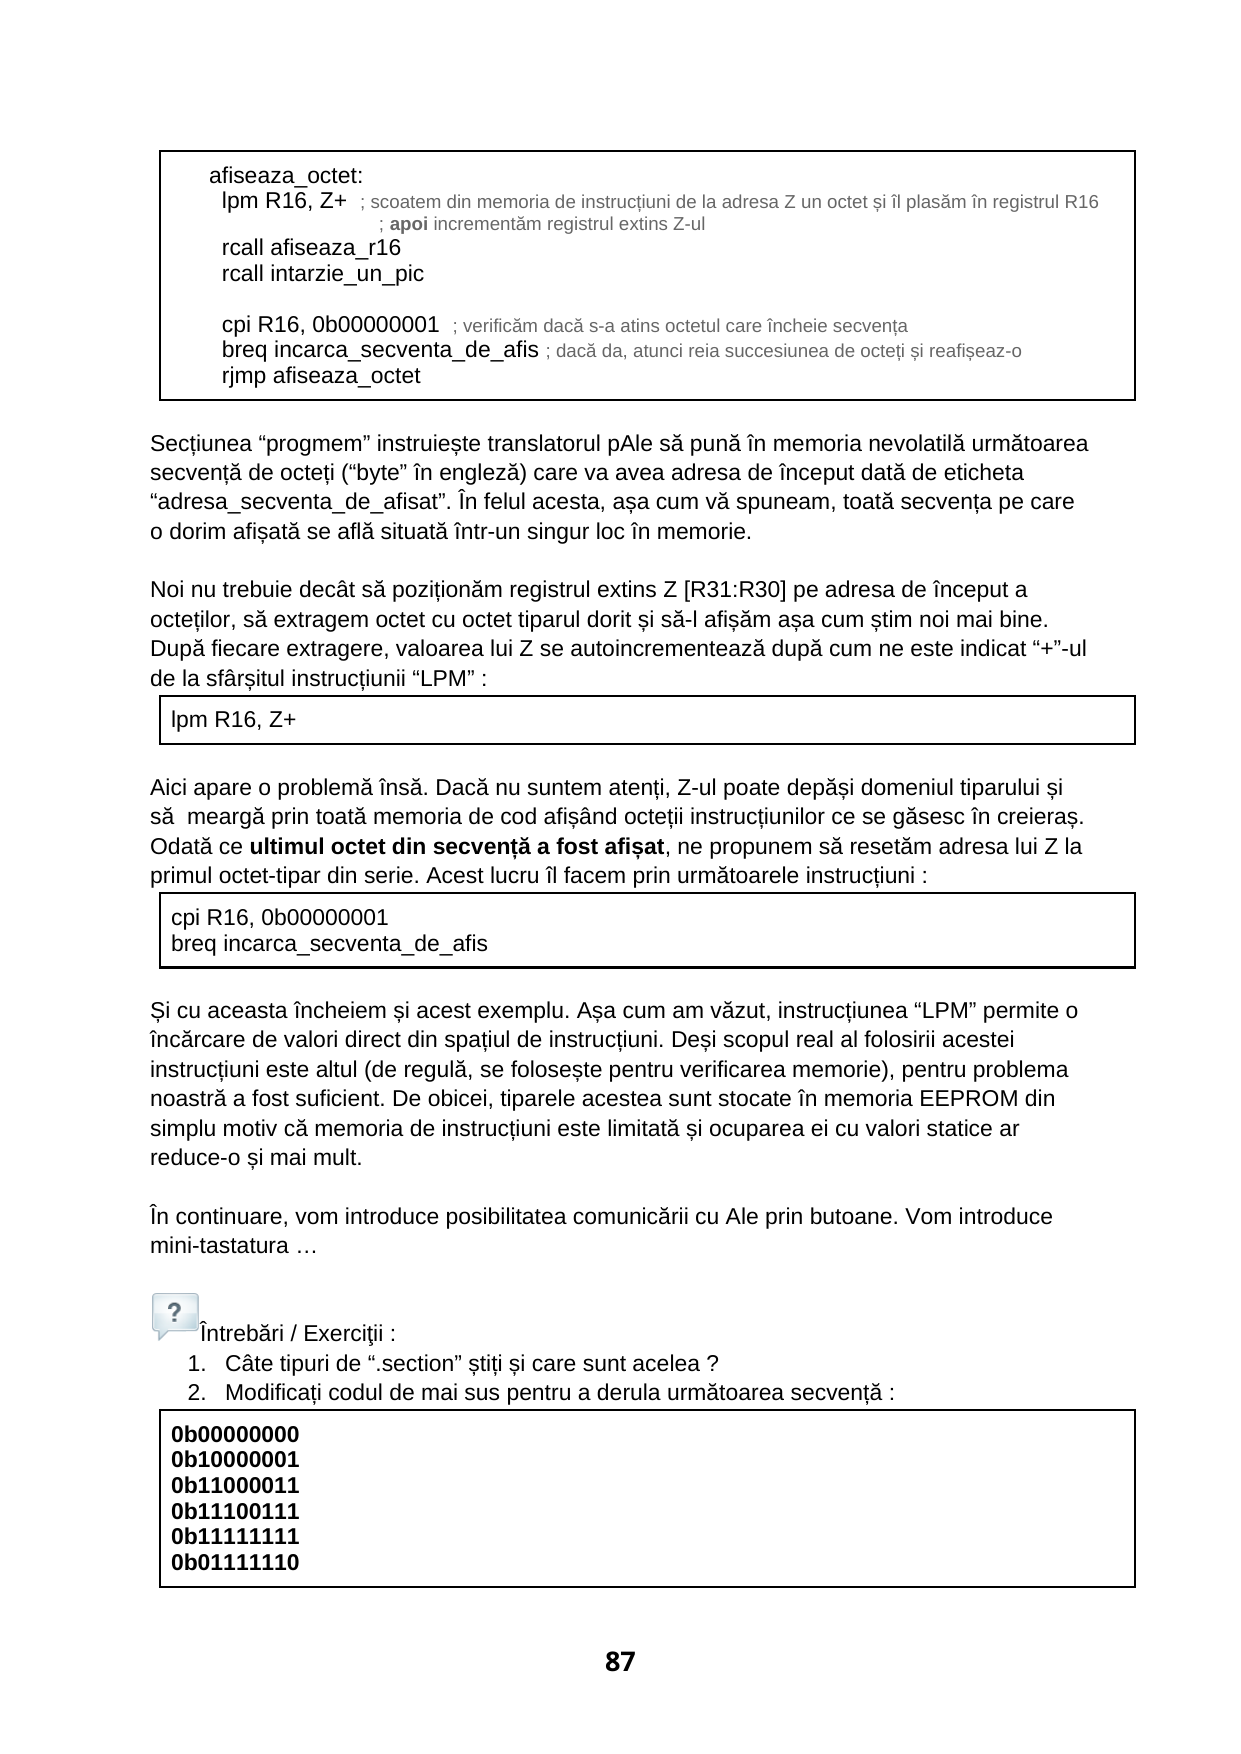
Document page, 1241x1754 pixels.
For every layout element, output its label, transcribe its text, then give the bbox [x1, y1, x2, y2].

picture [150, 1291, 200, 1342]
list Modificați codul de mai sus pentru a derula următoarea secvență : [187, 1379, 1091, 1405]
text Secțiunea “progmem” instruiește translatorul pAle să pună în memoria nevolatilă următoarea secvență de octeți (“byte” în engleză) care va avea adresa de început dată de eticheta “adresa_secventa_de_afisat”. În felul acesta, așa cum vă spuneam, toată secvența pe care o dorim afișată se află situată într-un singur loc în memorie. [150, 430, 1091, 544]
list Câte tipuri de “.section” știți și care sunt acelea ? [187, 1350, 1091, 1376]
text Noi nu trebuie decât să poziționăm registrul extins Z [R31:R30] pe adresa de început a octeților, să extragem octet cu octet tiparul dorit și să-l afișăm așa cum știm noi mai bine. După fiecare extragere, valoarea lui Z se autoincrementează după cum ne este indicat “+”-ul de la sfârșitul instrucțiunii “LPM” : [150, 577, 1091, 691]
text Aici apare o problemă însă. Dacă nu suntem atenți, Z-ul poate depăși domeniul tiparului și să meargă prin toată memoria de cod afișând octeții instrucțiunilor ce se găsesc în creieraș. Odată ce ultimul octet din secvență a fost afișat, ne propunem să resetăm adresa lui Z la primul octet-tipar din serie. Acest lucru îl facem prin următoarele instrucțiuni : [150, 775, 1091, 888]
text Întrebări / Exerciţii : [150, 1317, 1091, 1346]
text În continuare, vom introduce posibilitatea comunicării cu Ale prin butoane. Vom introduce mini-tastatura … [150, 1203, 1091, 1258]
table_header afiseaza_octet: lpm R16, Z+ ; scoatem din memoria de instrucțiuni de la adresa Z un octet și îl plasăm în registrul R16 ; apoi incrementăm registrul extins Z-ul rcall afiseaza_r16 rcall intarzie_un_pic cpi R16, 0b00000001 ; verificăm dacă s-a atins octetul care încheie secvența breq incarca_secventa_de_afis ; dacă da, atunci reia succesiunea de octeți și reafișeaz-o rjmp afiseaza_octet [161, 152, 1134, 399]
text Și cu aceasta încheiem și acest exemplu. Așa cum am văzut, instrucțiunea “LPM” permite o încărcare de valori direct din spațiul de instrucțiuni. Deși scopul real al folosirii acestei instrucțiuni este altul (de regulă, se folosește pentru verificarea memorie), pentru problema noastră a fost suficient. De obicei, tiparele acestea sunt stocate în memoria EEPROM din simplu motiv că memoria de instrucțiuni este limitată și ocuparea ei cu valori statice ar reduce-o și mai mult. [150, 998, 1091, 1170]
table_header 0b00000000 0b10000001 0b11000011 0b11100111 0b11111111 0b01111110 [161, 1411, 1134, 1586]
table_header lpm R16, Z+ [161, 697, 1134, 743]
table_header cpi R16, 0b00000001 breq incarca_secventa_de_afis [161, 894, 1134, 966]
